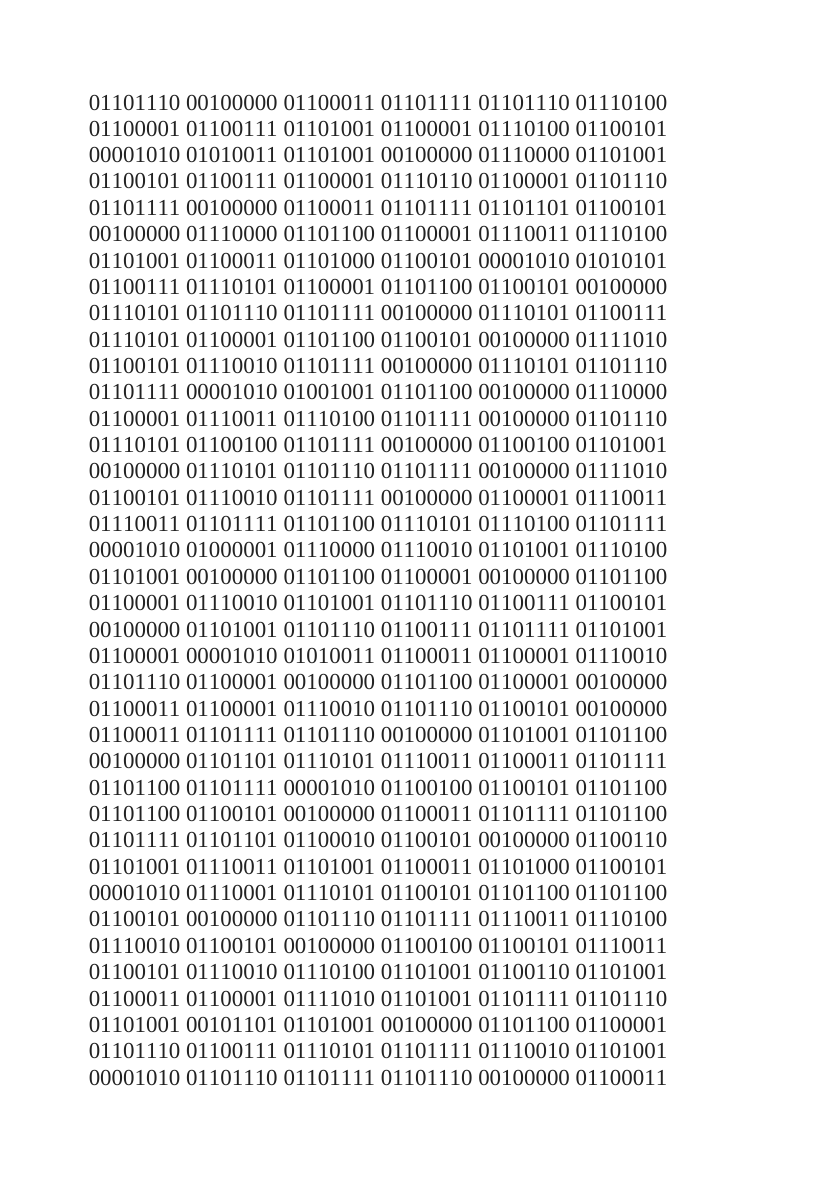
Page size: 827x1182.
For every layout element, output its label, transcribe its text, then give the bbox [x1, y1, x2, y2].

text 01101110 00100000 01100011 01101111 01101110 01110100 01100001 01100111 01101001 01100001 01110100 01100101 00001010 01010011 01101001 00100000 01110000 01101001 01100101 01100111 01100001 01110110 01100001 01101110 01101111 00100000 01100011 01101111 01101101 01100101 00100000 01110000 01101100 01100001 01110011 01110100 01101001 01100011 01101000 01100101 00001010 01010101 01100111 01110101 01100001 01101100 01100101 00100000 01110101 01101110 01101111 00100000 01110101 01100111 01110101 01100001 01101100 01100101 00100000 01111010 01100101 01110010 01101111 00100000 01110101 01101110 01101111 00001010 01001001 01101100 00100000 01110000 01100001 01110011 01110100 01101111 00100000 01101110 01110101 01100100 01101111 00100000 01100100 01101001 00100000 01110101 01101110 01101111 00100000 01111010 01100101 01110010 01101111 00100000 01100001 01110011 01110011 01101111 01101100 01110101 01110100 01101111 00001010 01000001 01110000 01110010 01101001 01110100 01101001 00100000 01101100 01100001 00100000 01101100 01100001 01110010 01101001 01101110 01100111 01100101 00100000 01101001 01101110 01100111 01101111 01101001 01100001 00001010 01010011 01100011 01100001 01110010 01101110 01100001 00100000 01101100 01100001 00100000 01100011 01100001 01110010 01101110 01100101 00100000 01100011 01101111 01101110 00100000 01101001 01101100 00100000 01101101 01110101 01110011 01100011 01101111 01101100 01101111 00001010 01100100 01100101 01101100 01101100 01100101 00100000 01100011 01101111 01101100 01101111 01101101 01100010 01100101 00100000 01100110 01101001 01110011 01101001 01100011 01101000 01100101 00001010 01110001 01110101 01100101 01101100 01101100 01100101 00100000 01101110 01101111 01110011 01110100 01110010 01100101 00100000 01100100 01100101 01110011 01100101 01110010 01110100 01101001 01100110 01101001 01100011 01100001 01111010 01101001 01101111 01101110 01101001 00101101 01101001 00100000 01101100 01100001 01101110 01100111 01110101 01101111 01110010 01101001 00001010 01101110 01101111 01101110 00100000 01100011 [88, 88, 738, 1090]
